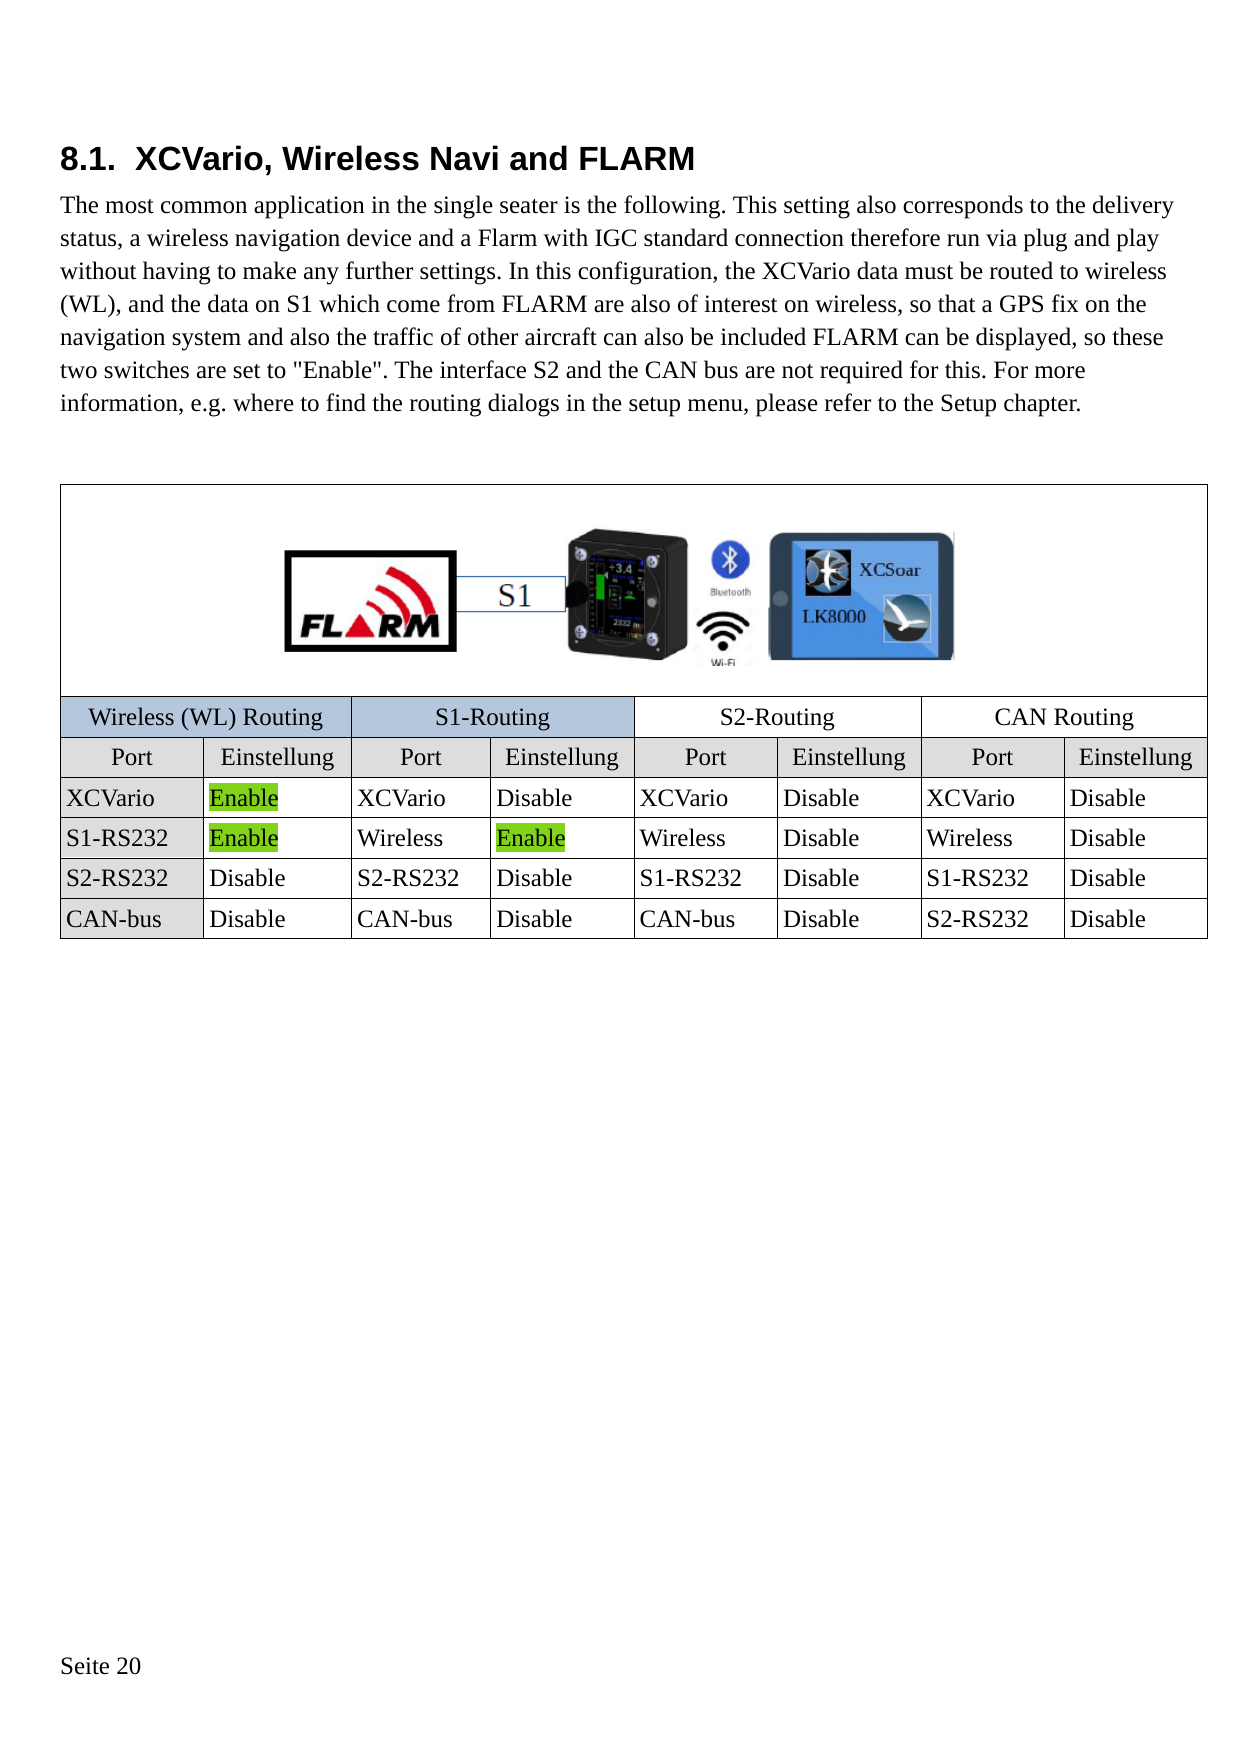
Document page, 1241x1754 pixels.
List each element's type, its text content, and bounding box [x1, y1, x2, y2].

table_cell XCVario [922, 778, 1064, 817]
table_cell S2-RS232 [352, 859, 490, 898]
table_cell Disable [778, 859, 921, 898]
table_cell CAN-bus [61, 899, 203, 938]
table_cell Disable [778, 778, 921, 817]
table_cell Port [61, 738, 203, 777]
table_cell Disable [204, 859, 351, 898]
table_cell Einstellung [1065, 738, 1207, 777]
table_cell S2-RS232 [922, 899, 1064, 938]
table_cell XCVario [635, 778, 777, 817]
subtitle XCVario, Wireless Navi and FLARM [60, 139, 1207, 178]
table_cell CAN-bus [635, 899, 777, 938]
table_cell Disable [778, 899, 921, 938]
table_cell Port [352, 738, 490, 777]
table_cell S1-RS232 [922, 859, 1064, 898]
table_cell S2-RS232 [61, 859, 203, 898]
picture [223, 506, 1036, 666]
table_cell Enable [491, 818, 634, 857]
table_cell Enable [204, 778, 351, 817]
table_cell Disable [1065, 899, 1207, 938]
table_cell Wireless [635, 818, 777, 857]
table_cell Disable [1065, 778, 1207, 817]
table_cell Port [922, 738, 1064, 777]
table_cell Port [635, 738, 777, 777]
table_cell Disable [778, 818, 921, 857]
table_cell Einstellung [204, 738, 351, 777]
table_cell Wireless [922, 818, 1064, 857]
table_cell XCVario [61, 778, 203, 817]
table_cell Disable [1065, 818, 1207, 857]
table_cell Enable [204, 818, 351, 857]
table_cell Disable [491, 899, 634, 938]
table_cell CAN Routing [922, 697, 1207, 737]
table_cell S1-RS232 [635, 859, 777, 898]
table_cell Einstellung [778, 738, 921, 777]
table_cell S1-RS232 [61, 818, 203, 857]
table_cell S1-Routing [352, 697, 634, 737]
table_header [61, 485, 1207, 696]
table_cell Wireless [352, 818, 490, 857]
text The most common application in the single seater is the following. This setting also corresponds to the delivery status, a wireless navigation device and a Flarm with IGC standard connection therefore run via plug and play without having to make any further settings. In this configuration, the XCVario data must be routed to wireless (WL), and the data on S1 which come from FLARM are also of interest on wireless, so that a GPS fix on the navigation system and also the traffic of other aircraft can also be included FLARM can be displayed, so these two switches are set to "Enable". The interface S2 and the CAN bus are not required for this. For more information, e.g. where to find the routing dialogs in the setup menu, please refer to the Setup chapter. [60, 190, 1207, 417]
table_cell Disable [491, 778, 634, 817]
table_cell Wireless (WL) Routing [61, 697, 351, 737]
table_cell Einstellung [491, 738, 634, 777]
table_cell S2-Routing [635, 697, 921, 737]
table_cell XCVario [352, 778, 490, 817]
table_cell Disable [1065, 859, 1207, 898]
table_cell Disable [491, 859, 634, 898]
table_cell Disable [204, 899, 351, 938]
table_cell CAN-bus [352, 899, 490, 938]
